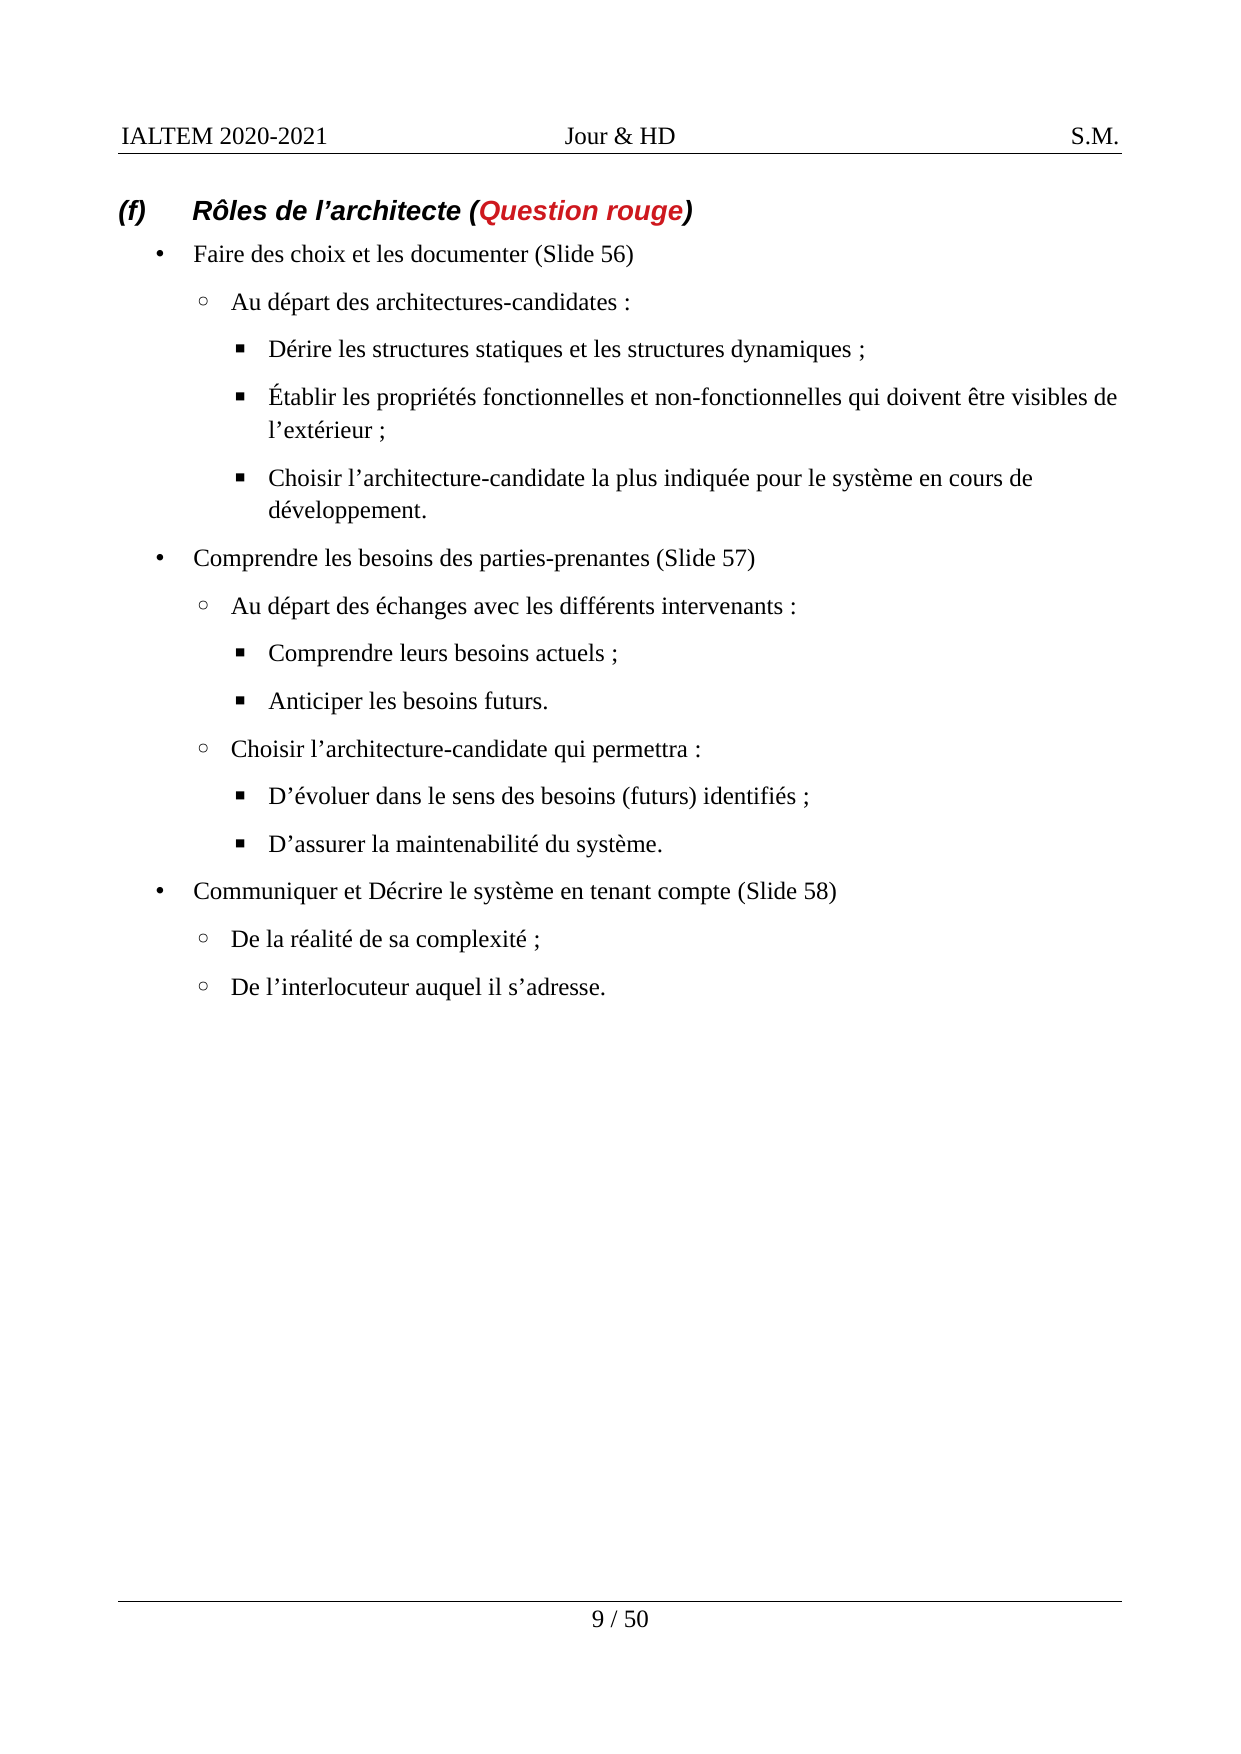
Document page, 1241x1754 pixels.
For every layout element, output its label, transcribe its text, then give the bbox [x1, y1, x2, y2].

list Établir les propriétés fonctionnelles et non-fonctionnelles qui doivent être visibles de l’extérieur ; [231, 382, 1122, 444]
list Anticiper les besoins futurs. [231, 686, 1122, 715]
list De la réalité de sa complexité ; [193, 924, 1122, 953]
list Communiquer et Décrire le système en tenant compte (Slide 58) [156, 876, 1122, 905]
list Comprendre leurs besoins actuels ; [231, 638, 1122, 667]
list Choisir l’architecture-candidate qui permettra : [193, 734, 1122, 762]
list Choisir l’architecture-candidate la plus indiquée pour le système en cours de développement. [231, 463, 1122, 524]
list Dérire les structures statiques et les structures dynamiques ; [231, 334, 1122, 363]
list De l’interlocuteur auquel il s’adresse. [193, 972, 1122, 1000]
list Au départ des échanges avec les différents intervenants : [193, 591, 1122, 619]
list Au départ des architectures-candidates : [193, 287, 1122, 316]
list D’assurer la maintenabilité du système. [231, 829, 1122, 858]
list Faire des choix et les documenter (Slide 56) [156, 239, 1122, 268]
list Comprendre les besoins des parties-prenantes (Slide 57) [156, 543, 1122, 572]
subtitle Rôles de l’architecte (Question rouge) [118, 195, 1122, 227]
list D’évoluer dans le sens des besoins (futurs) identifiés ; [231, 781, 1122, 810]
